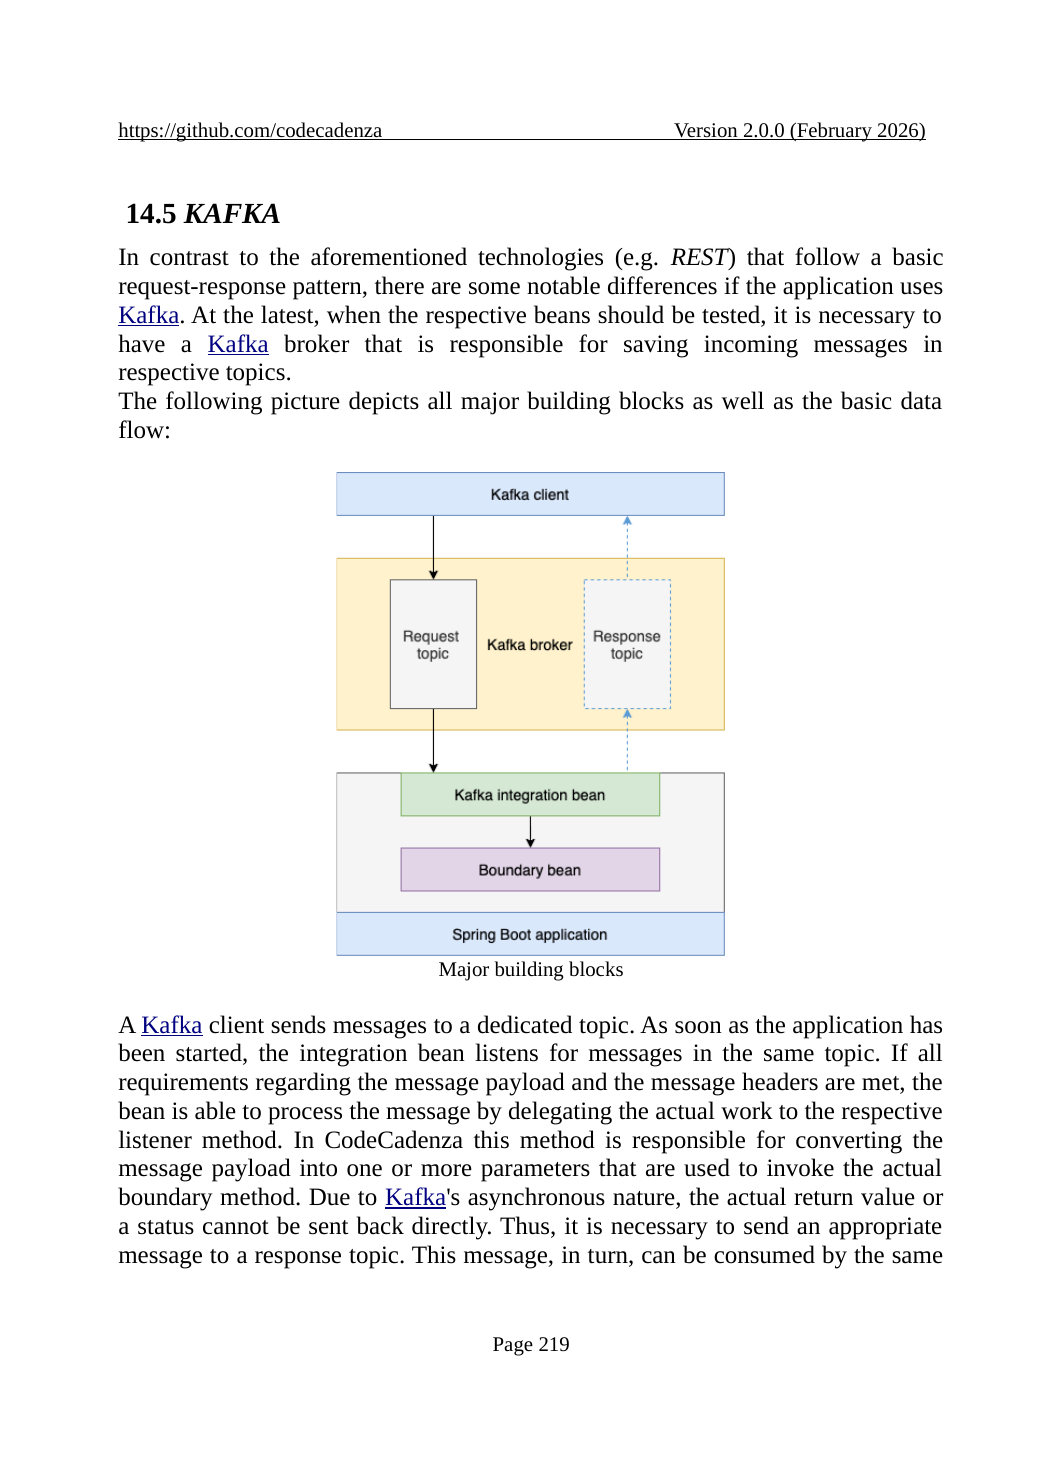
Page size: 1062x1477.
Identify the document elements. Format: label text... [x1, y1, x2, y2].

text In contrast to the aforementioned technologies (e.g. REST) that follow a basic request-response pattern, there are some notable differences if the application uses Kafka. At the latest, when the respective beans should be tested, it is necessary to have a Kafka broker that is responsible for saving incoming messages in respective topics. [118, 242, 944, 386]
text Major building blocks [337, 957, 725, 981]
subtitle KAFKA [118, 196, 944, 230]
text A Kafka client sends messages to a dedicated topic. As soon as the application has been started, the integration bean listens for messages in the same topic. If all requirements regarding the message payload and the message headers are met, the bean is able to process the message by delegating the actual work to the respective listener method. In CodeCadenza this method is responsible for converting the message payload into one or more parameters that are used to invoke the actual boundary method. Due to Kafka's asynchronous nature, the actual return value or a status cannot be sent back directly. Thus, it is necessary to send an appropriate message to a response topic. This message, in turn, can be consumed by the same [118, 1010, 944, 1268]
picture [336, 472, 726, 957]
text The following picture depicts all major building blocks as well as the basic data flow: [118, 386, 944, 444]
